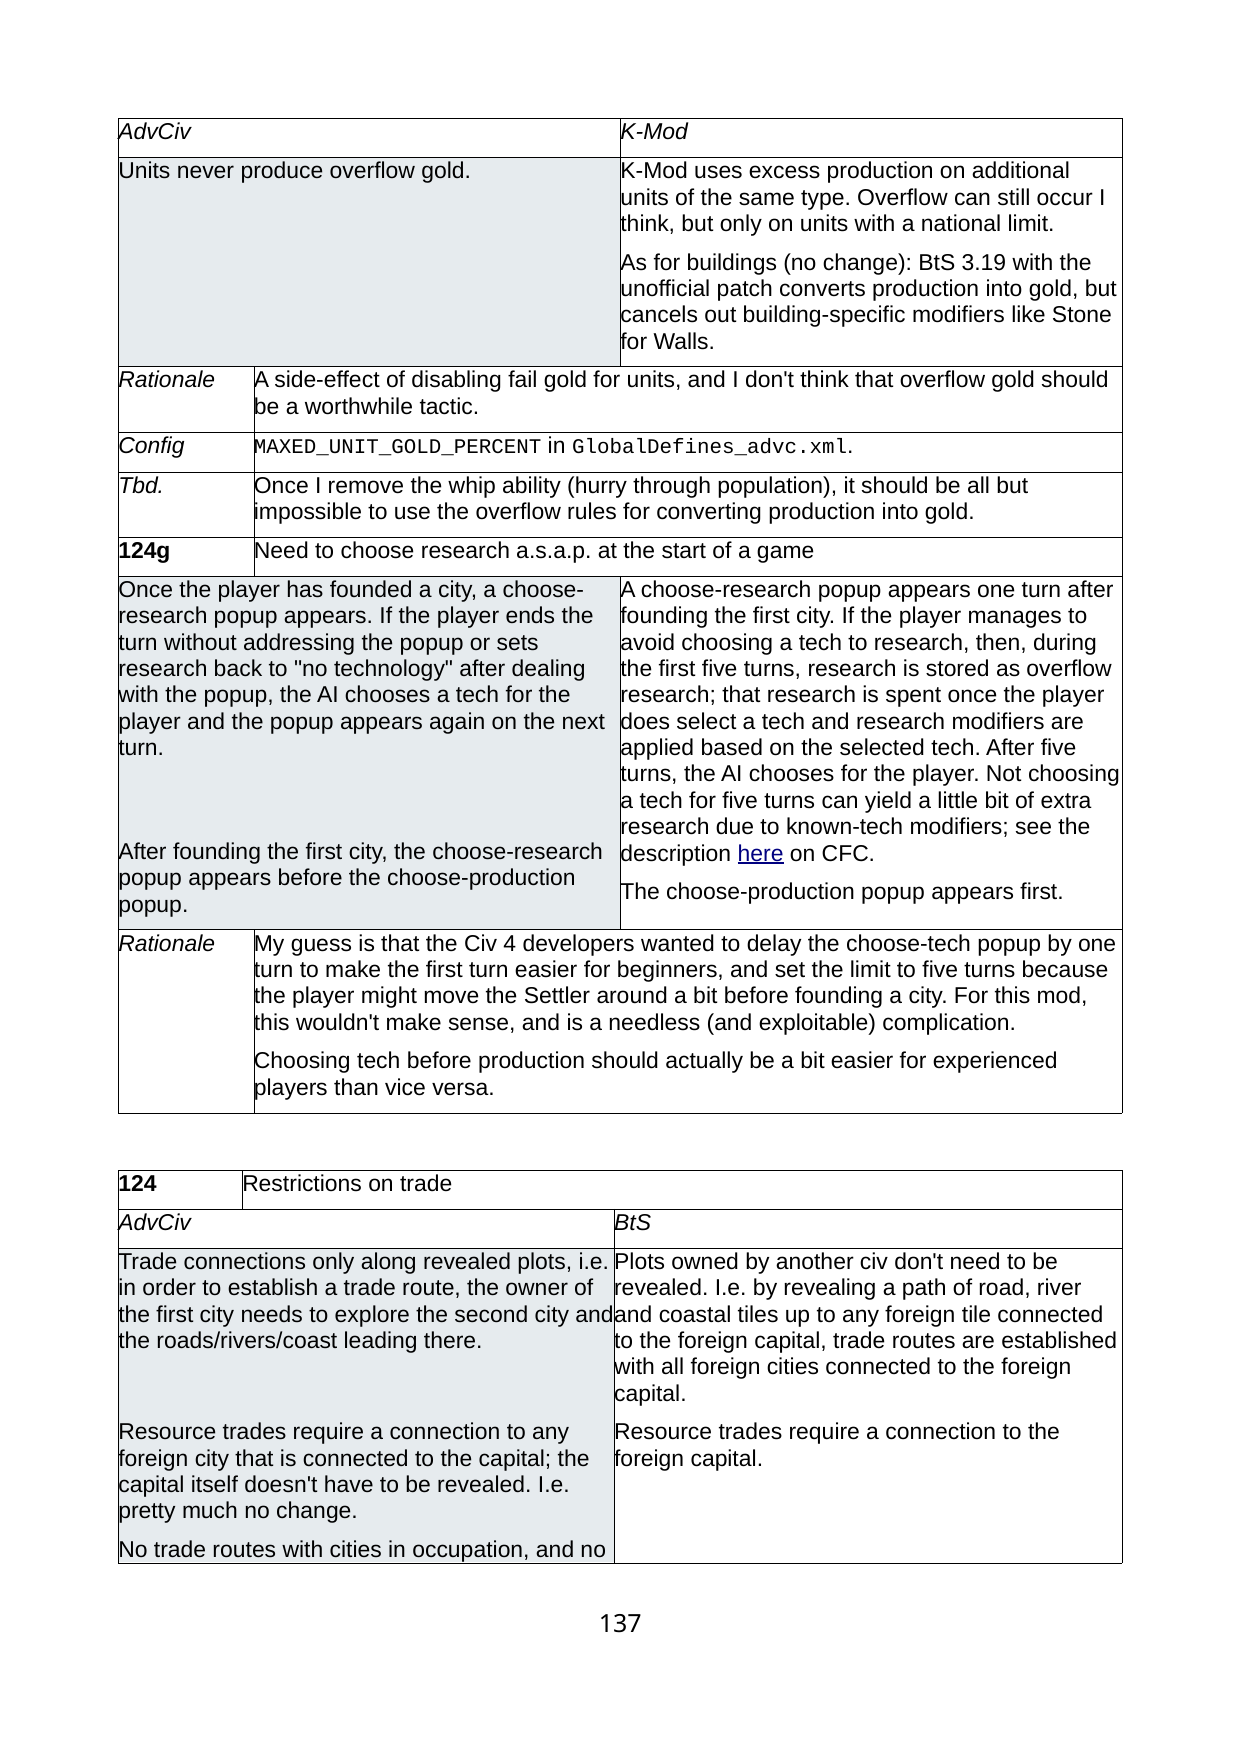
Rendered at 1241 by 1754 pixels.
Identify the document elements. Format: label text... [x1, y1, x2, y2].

table_cell Rationale [119, 930, 254, 1112]
table_cell AdvCiv [119, 119, 620, 157]
table_cell Trade connections only along revealed plots, i.e. in order to establish a trade route, the owner of the first city needs to explore the second city and the roads/rivers/coast leading there. Resource trades require a connection to any foreign city that is connected to the capital; the capital itself doesn't have to be revealed. I.e. pretty much no change. No trade routes with cities in occupation, and no [119, 1249, 614, 1562]
table_cell Units never produce overflow gold. [119, 158, 620, 366]
table_cell Once the player has founded a city, a choose-research popup appears. If the player ends the turn without addressing the popup or sets research back to "no technology" after dealing with the popup, the AI chooses a tech for the player and the popup appears again on the next turn. After founding the first city, the choose-research popup appears before the choose-production popup. [119, 577, 620, 929]
table_cell AdvCiv [119, 1210, 614, 1248]
table_cell Need to choose research a.s.a.p. at the start of a game [255, 538, 1122, 576]
table_cell A choose-research popup appears one turn after founding the first city. If the player manages to avoid choosing a tech to research, then, during the first five turns, research is stored as overflow research; that research is spent once the player does select a tech and research modifiers are applied based on the selected tech. After five turns, the AI chooses for the player. Not choosing a tech for five turns can yield a little bit of extra research due to known-tech modifiers; see the description here on CFC. The choose-production popup appears first. [621, 577, 1122, 929]
table_cell K-Mod uses excess production on additional units of the same type. Overflow can still occur I think, but only on units with a national limit. As for buildings (no change): BtS 3.19 with the unofficial patch converts production into gold, but cancels out building-specific modifiers like Stone for Walls. [621, 158, 1122, 366]
table_cell Rationale [119, 367, 254, 432]
table_header Restrictions on trade [243, 1171, 1122, 1209]
table_header 124 [119, 1171, 242, 1209]
table_cell MAXED_UNIT_GOLD_PERCENT in GlobalDefines_advc.xml. [255, 433, 1122, 472]
table_cell My guess is that the Civ 4 developers wanted to delay the choose-tech popup by one turn to make the first turn easier for beginners, and set the limit to five turns because the player might move the Settler around a bit before founding a city. For this mod, this wouldn't make sense, and is a needless (and exploitable) complication. Choosing tech before production should actually be a bit easier for experienced players than vice versa. [255, 930, 1122, 1112]
table_cell K-Mod [621, 119, 1122, 157]
table_cell Once I remove the whip ability (hurry through population), it should be all but impossible to use the overflow rules for converting production into gold. [255, 473, 1122, 537]
table_cell BtS [615, 1210, 1122, 1248]
table_cell Plots owned by another civ don't need to be revealed. I.e. by revealing a path of road, river and coastal tiles up to any foreign tile connected to the foreign capital, trade routes are established with all foreign cities connected to the foreign capital. Resource trades require a connection to the foreign capital. [615, 1249, 1122, 1562]
table_cell Tbd. [119, 473, 254, 537]
table_cell A side-effect of disabling fail gold for units, and I don't think that overflow gold should be a worthwhile tactic. [255, 367, 1122, 432]
table_cell 124g [119, 538, 254, 576]
table_cell Config [119, 433, 254, 472]
